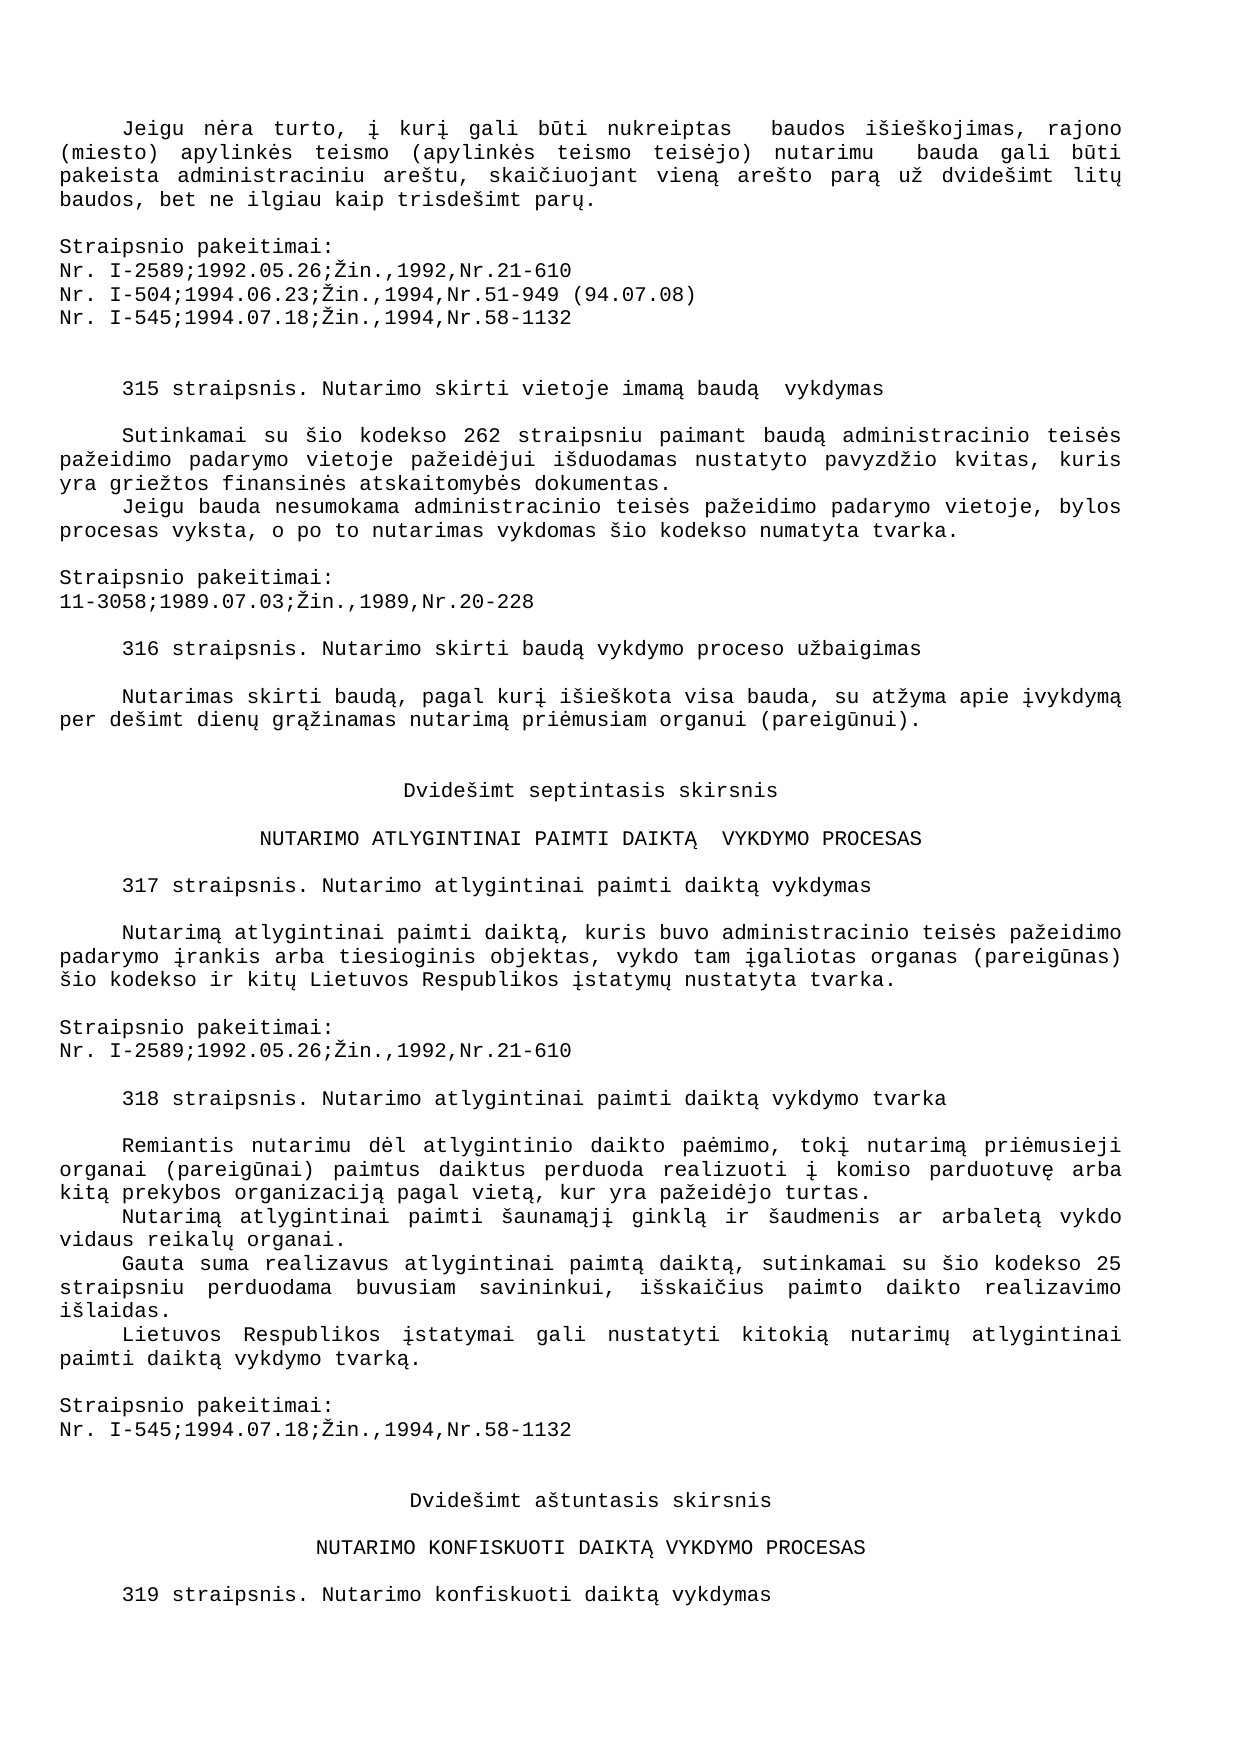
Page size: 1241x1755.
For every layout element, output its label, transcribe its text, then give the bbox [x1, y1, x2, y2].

text Nutarimas skirti baudą, pagal kurį išieškota visa bauda, su atžyma apie įvykdymą per dešimt dienų grąžinamas nutarimą priėmusiam organui (pareigūnui). [59, 686, 1122, 733]
text 317 straipsnis. Nutarimo atlygintinai paimti daiktą vykdymas [59, 875, 1122, 898]
text Nr. I-2589;1992.05.26;Žin.,1992,Nr.21-610 [59, 1040, 1122, 1064]
text Straipsnio pakeitimai: [59, 1395, 1122, 1419]
text Straipsnio pakeitimai: [59, 1017, 1122, 1040]
text NUTARIMO KONFISKUOTI DAIKTĄ VYKDYMO PROCESAS [59, 1537, 1122, 1561]
text Dvidešimt septintasis skirsnis [59, 780, 1122, 804]
text Jeigu bauda nesumokama administracinio teisės pažeidimo padarymo vietoje, bylos procesas vyksta, o po to nutarimas vykdomas šio kodekso numatyta tvarka. [59, 496, 1122, 544]
text Nr. I-545;1994.07.18;Žin.,1994,Nr.58-1132 [59, 307, 1122, 331]
text Gauta suma realizavus atlygintinai paimtą daiktą, sutinkamai su šio kodekso 25 straipsniu perduodama buvusiam savininkui, išskaičius paimto daikto realizavimo išlaidas. [59, 1253, 1122, 1324]
text Straipsnio pakeitimai: [59, 567, 1122, 591]
text Nr. I-2589;1992.05.26;Žin.,1992,Nr.21-610 [59, 260, 1122, 284]
text Nr. I-504;1994.06.23;Žin.,1994,Nr.51-949 (94.07.08) [59, 284, 1122, 307]
text Nutarimą atlygintinai paimti šaunamąjį ginklą ir šaudmenis ar arbaletą vykdo vidaus reikalų organai. [59, 1206, 1122, 1253]
text 318 straipsnis. Nutarimo atlygintinai paimti daiktą vykdymo tvarka [59, 1088, 1122, 1111]
text 315 straipsnis. Nutarimo skirti vietoje imamą baudą vykdymas [59, 378, 1122, 402]
text Jeigu nėra turto, į kurį gali būti nukreiptas baudos išieškojimas, rajono (miesto) apylinkės teismo (apylinkės teismo teisėjo) nutarimu bauda gali būti pakeista administraciniu areštu, skaičiuojant vieną arešto parą už dvidešimt litų baudos, bet ne ilgiau kaip trisdešimt parų. [59, 118, 1122, 213]
text NUTARIMO ATLYGINTINAI PAIMTI DAIKTĄ VYKDYMO PROCESAS [59, 827, 1122, 851]
text Lietuvos Respublikos įstatymai gali nustatyti kitokią nutarimų atlygintinai paimti daiktą vykdymo tvarką. [59, 1324, 1122, 1371]
text 316 straipsnis. Nutarimo skirti baudą vykdymo proceso užbaigimas [59, 638, 1122, 662]
text Nutarimą atlygintinai paimti daiktą, kuris buvo administracinio teisės pažeidimo padarymo įrankis arba tiesioginis objektas, vykdo tam įgaliotas organas (pareigūnas) šio kodekso ir kitų Lietuvos Respublikos įstatymų nustatyta tvarka. [59, 922, 1122, 993]
text Dvidešimt aštuntasis skirsnis [59, 1489, 1122, 1513]
text Sutinkamai su šio kodekso 262 straipsniu paimant baudą administracinio teisės pažeidimo padarymo vietoje pažeidėjui išduodamas nustatyto pavyzdžio kvitas, kuris yra griežtos finansinės atskaitomybės dokumentas. [59, 426, 1122, 496]
text Straipsnio pakeitimai: [59, 236, 1122, 260]
text 319 straipsnis. Nutarimo konfiskuoti daiktą vykdymas [59, 1584, 1122, 1608]
text 11-3058;1989.07.03;Žin.,1989,Nr.20-228 [59, 591, 1122, 615]
text Remiantis nutarimu dėl atlygintinio daikto paėmimo, tokį nutarimą priėmusieji organai (pareigūnai) paimtus daiktus perduoda realizuoti į komiso parduotuvę arba kitą prekybos organizaciją pagal vietą, kur yra pažeidėjo turtas. [59, 1135, 1122, 1206]
text Nr. I-545;1994.07.18;Žin.,1994,Nr.58-1132 [59, 1419, 1122, 1442]
